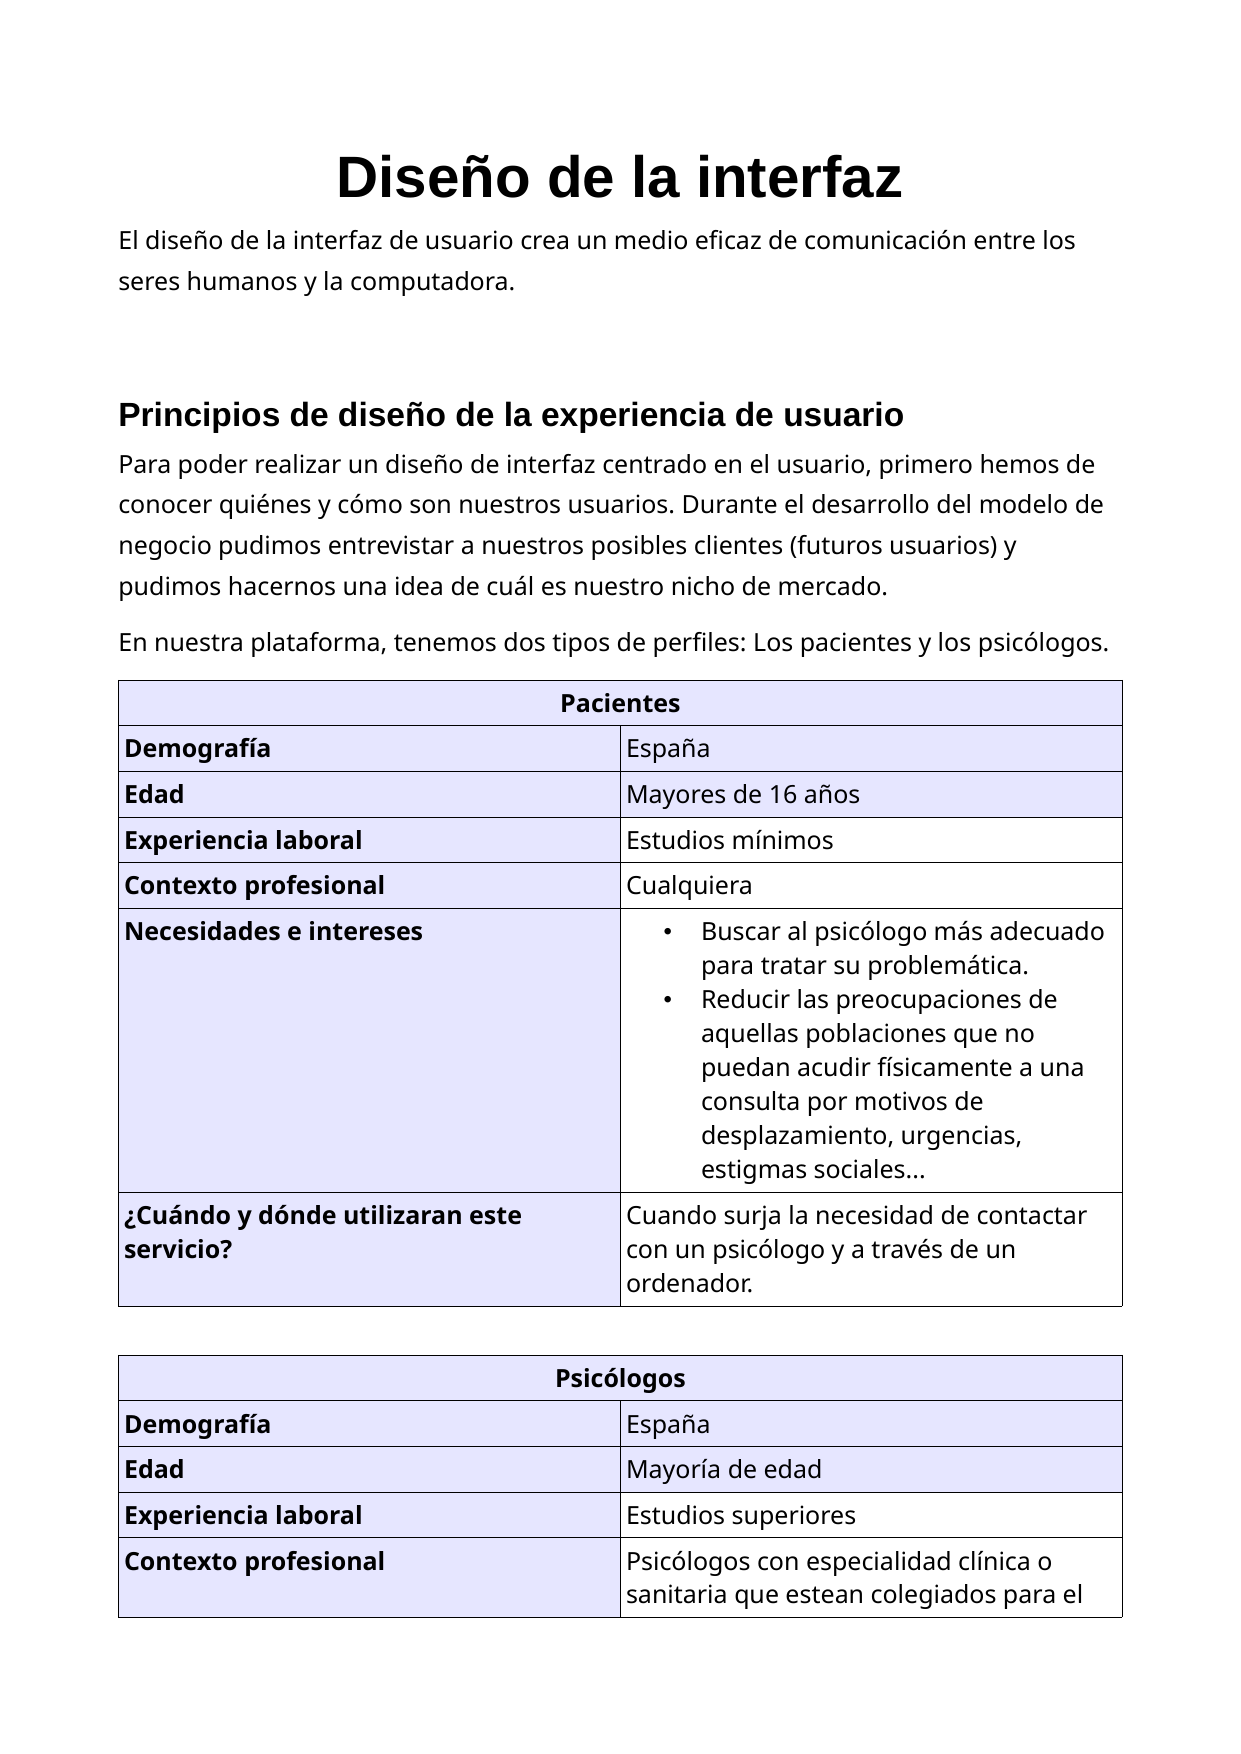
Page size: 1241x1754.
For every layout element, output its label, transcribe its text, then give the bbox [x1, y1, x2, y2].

table_cell Mayores de 16 años [621, 772, 1122, 817]
table_cell Cuando surja la necesidad de contactar con un psicólogo y a través de un ordenador. [621, 1193, 1122, 1306]
table_cell España [621, 726, 1122, 771]
text El diseño de la interfaz de usuario crea un medio eficaz de comunicación entre los seres humanos y la computadora. [118, 223, 1122, 298]
table_cell Contexto profesional [119, 863, 620, 908]
table_cell Estudios mínimos [621, 818, 1122, 862]
text En nuestra plataforma, tenemos dos tipos de perfiles: Los pacientes y los psicólogos. [118, 624, 1122, 658]
subtitle Principios de diseño de la experiencia de usuario [118, 395, 1122, 434]
table_cell Buscar al psicólogo más adecuado para tratar su problemática. Reducir las preocupaciones de aquellas poblaciones que no puedan acudir físicamente a una consulta por motivos de desplazamiento, urgencias, estigmas sociales... [621, 909, 1122, 1192]
table_cell ¿Cuándo y dónde utilizaran este servicio? [119, 1193, 620, 1306]
table_cell Experiencia laboral [119, 1493, 620, 1537]
table_cell España [621, 1401, 1122, 1446]
table_cell Cualquiera [621, 863, 1122, 908]
table_cell Mayoría de edad [621, 1447, 1122, 1492]
text Para poder realizar un diseño de interfaz centrado en el usuario, primero hemos de conocer quiénes y cómo son nuestros usuarios. Durante el desarrollo del modelo de negocio pudimos entrevistar a nuestros posibles clientes (futuros usuarios) y pudimos hacernos una idea de cuál es nuestro nicho de mercado. [118, 446, 1122, 603]
table_cell Psicólogos con especialidad clínica o sanitaria que estean colegiados para el [621, 1538, 1122, 1617]
table_header Psicólogos [119, 1356, 1122, 1400]
table_cell Estudios superiores [621, 1493, 1122, 1537]
table_cell Demografía [119, 726, 620, 771]
table_cell Edad [119, 772, 620, 817]
table_cell Edad [119, 1447, 620, 1492]
table_cell Necesidades e intereses [119, 909, 620, 1192]
table_cell Demografía [119, 1401, 620, 1446]
title Diseño de la interfaz [118, 143, 1122, 210]
table_cell Experiencia laboral [119, 818, 620, 862]
table_cell Contexto profesional [119, 1538, 620, 1617]
table_header Pacientes [119, 681, 1122, 725]
